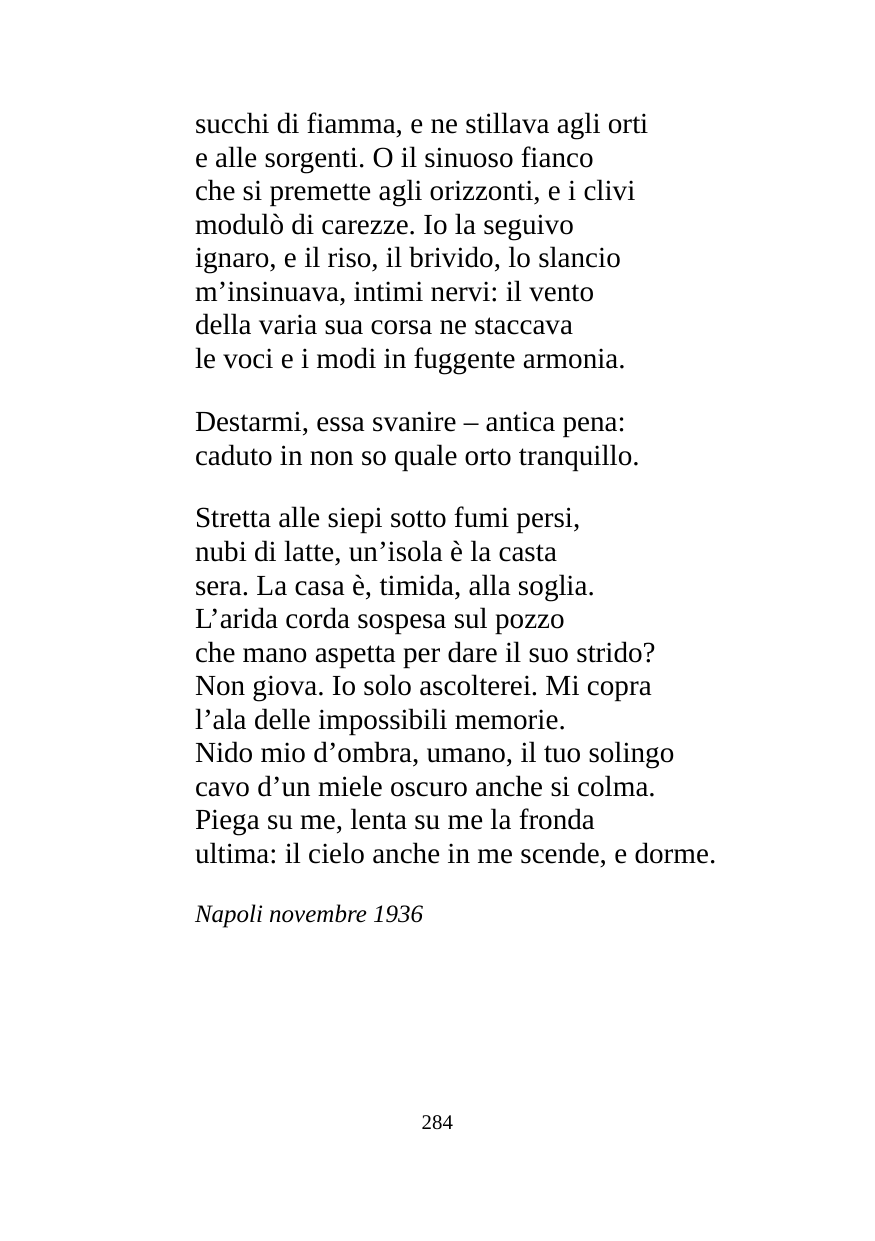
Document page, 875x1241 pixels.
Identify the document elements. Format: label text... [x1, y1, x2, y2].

text Napoli novembre 1936 [195, 899, 768, 928]
text Stretta alle siepi sotto fumi persi, nubi di latte, un’isola è la casta sera. La casa è, timida, alla soglia. L’arida corda sospesa sul pozzo che mano aspetta per dare il suo strido? Non giova. Io solo ascolterei. Mi copra l’ala delle impossibili memorie. Nido mio d’ombra, umano, il tuo solingo cavo d’un miele oscuro anche si colma. Piega su me, lenta su me la fronda ultima: il cielo anche in me scende, e dorme. [195, 501, 768, 869]
text succhi di fiamma, e ne stillava agli orti e alle sorgenti. O il sinuoso fianco che si premette agli orizzonti, e i clivi modulò di carezze. Io la seguivo ignaro, e il riso, il brivido, lo slancio m’insinuava, intimi nervi: il vento della varia sua corsa ne staccava le voci e i modi in fuggente armonia. [195, 106, 768, 374]
text Destarmi, essa svanire – antica pena: caduto in non so quale orto tranquillo. [195, 404, 768, 471]
